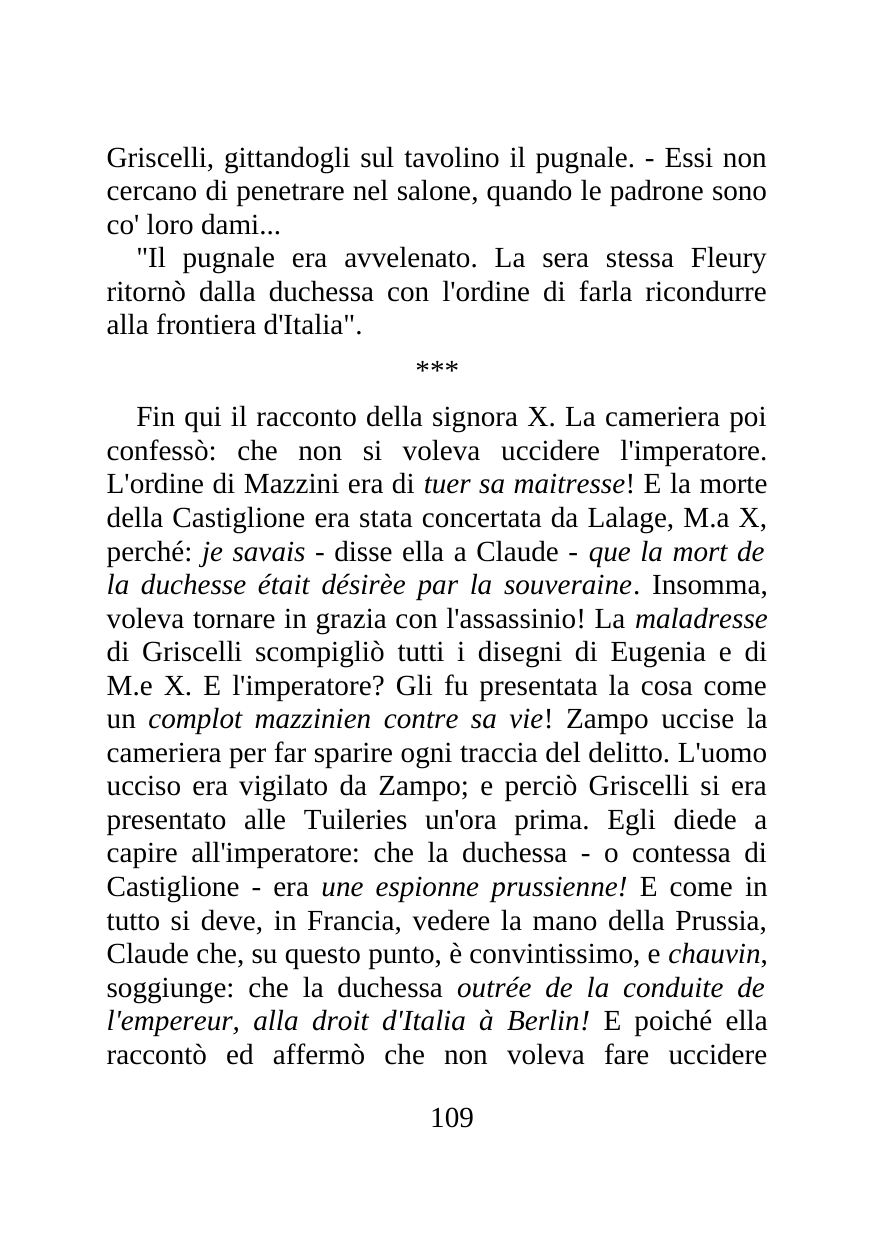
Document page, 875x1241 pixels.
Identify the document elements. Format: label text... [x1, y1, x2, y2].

text Fin qui il racconto della signora X. La cameriera poi confessò: che non si voleva uccidere l'imperatore. L'ordine di Mazzini era di tuer sa maitresse! E la morte della Castiglione era stata concertata da Lalage, M.a X, perché: je savais - disse ella a Claude - que la mort de la duchesse était désirèe par la souveraine. Insomma, voleva tornare in grazia con l'assassinio! La maladresse di Griscelli scompigliò tutti i disegni di Eugenia e di M.e X. E l'imperatore? Gli fu presentata la cosa come un complot mazzinien contre sa vie! Zampo uccise la cameriera per far sparire ogni traccia del delitto. L'uomo ucciso era vigilato da Zampo; e perciò Griscelli si era presentato alle Tuileries un'ora prima. Egli diede a capire all'imperatore: che la duchessa - o contessa di Castiglione - era une espionne prussienne! E come in tutto si deve, in Francia, vedere la mano della Prussia, Claude che, su questo punto, è convintissimo, e chauvin, soggiunge: che la duchessa outrée de la conduite de l'empereur, alla droit d'Italia à Berlin! E poiché ella raccontò ed affermò che non voleva fare uccidere [106, 399, 768, 1070]
text Griscelli, gittandogli sul tavolino il pugnale. - Essi non cercano di penetrare nel salone, quando le padrone sono co' loro dami... [106, 140, 768, 240]
text *** [106, 353, 768, 387]
text "Il pugnale era avvelenato. La sera stessa Fleury ritornò dalla duchessa con l'ordine di farla ricondurre alla frontiera d'Italia". [106, 240, 768, 341]
